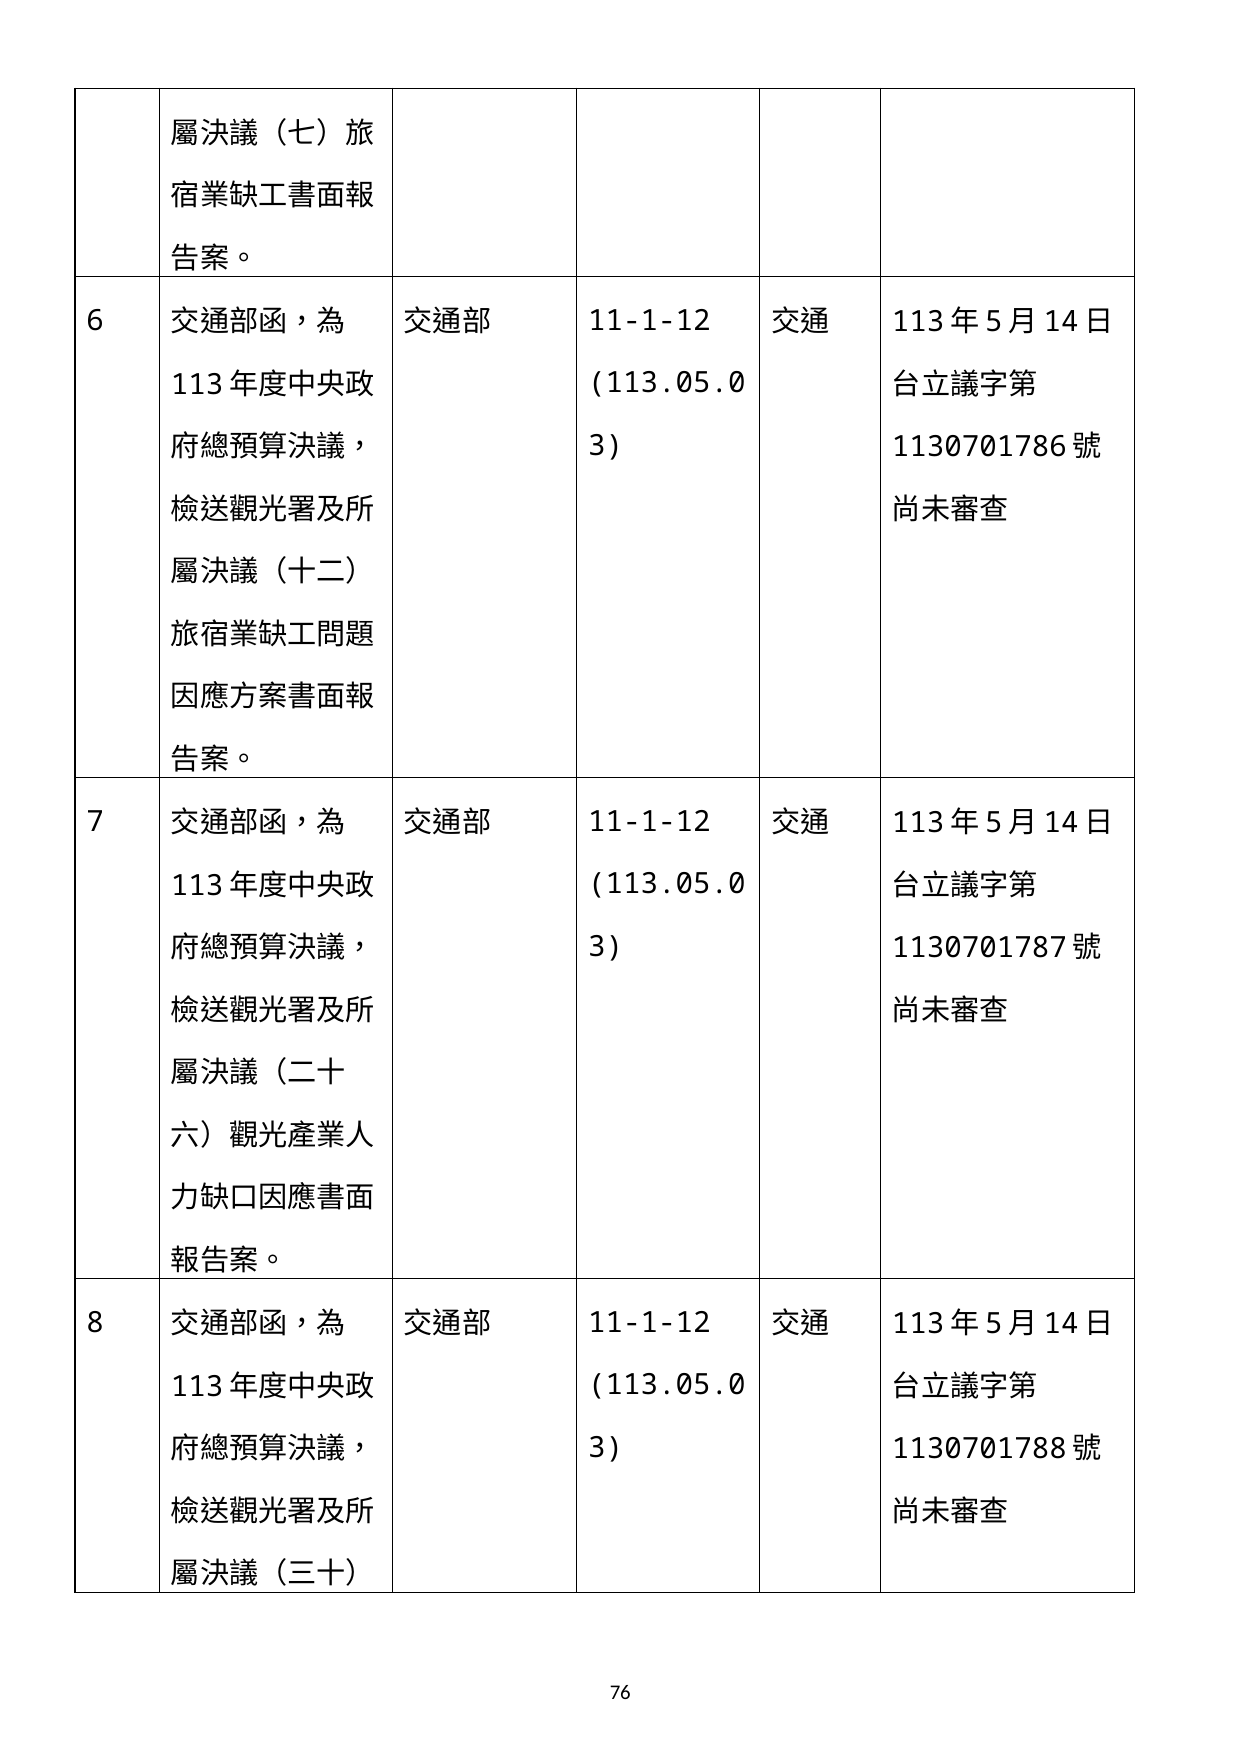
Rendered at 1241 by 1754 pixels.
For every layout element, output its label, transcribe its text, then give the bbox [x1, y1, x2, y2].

table_cell 6 [76, 277, 159, 777]
table_cell [760, 89, 880, 276]
table_cell [881, 89, 1134, 276]
table_cell 113年5月14日 台立議字第1130701787號 尚未審查 [881, 778, 1134, 1278]
table_cell 交通部 [393, 1279, 576, 1592]
table_cell 7 [76, 778, 159, 1278]
table_cell 交通部函，為113年度中央政府總預算決議，檢送觀光署及所屬決議（十二）旅宿業缺工問題因應方案書面報告案。 [160, 277, 392, 777]
table_cell 113年5月14日 台立議字第1130701786號 尚未審查 [881, 277, 1134, 777]
table_cell 交通 [760, 277, 880, 777]
table_cell 交通 [760, 1279, 880, 1592]
table_cell 交通部函，為113年度中央政府總預算決議，檢送觀光署及所屬決議（三十） [160, 1279, 392, 1592]
table_cell [393, 89, 576, 276]
table_cell [577, 89, 759, 276]
table_cell 113年5月14日 台立議字第1130701788號 尚未審查 [881, 1279, 1134, 1592]
table_cell [76, 89, 159, 276]
table_cell 11-1-12 (113.05.03) [577, 1279, 759, 1592]
table_cell 交通部 [393, 277, 576, 777]
table_cell 11-1-12 (113.05.03) [577, 277, 759, 777]
table_cell 交通 [760, 778, 880, 1278]
table_cell 11-1-12 (113.05.03) [577, 778, 759, 1278]
table_cell 8 [76, 1279, 159, 1592]
table_cell 屬決議（七）旅宿業缺工書面報告案。 [160, 89, 392, 276]
table_cell 交通部函，為113年度中央政府總預算決議，檢送觀光署及所屬決議（二十六）觀光產業人力缺口因應書面報告案。 [160, 778, 392, 1278]
table_cell 交通部 [393, 778, 576, 1278]
